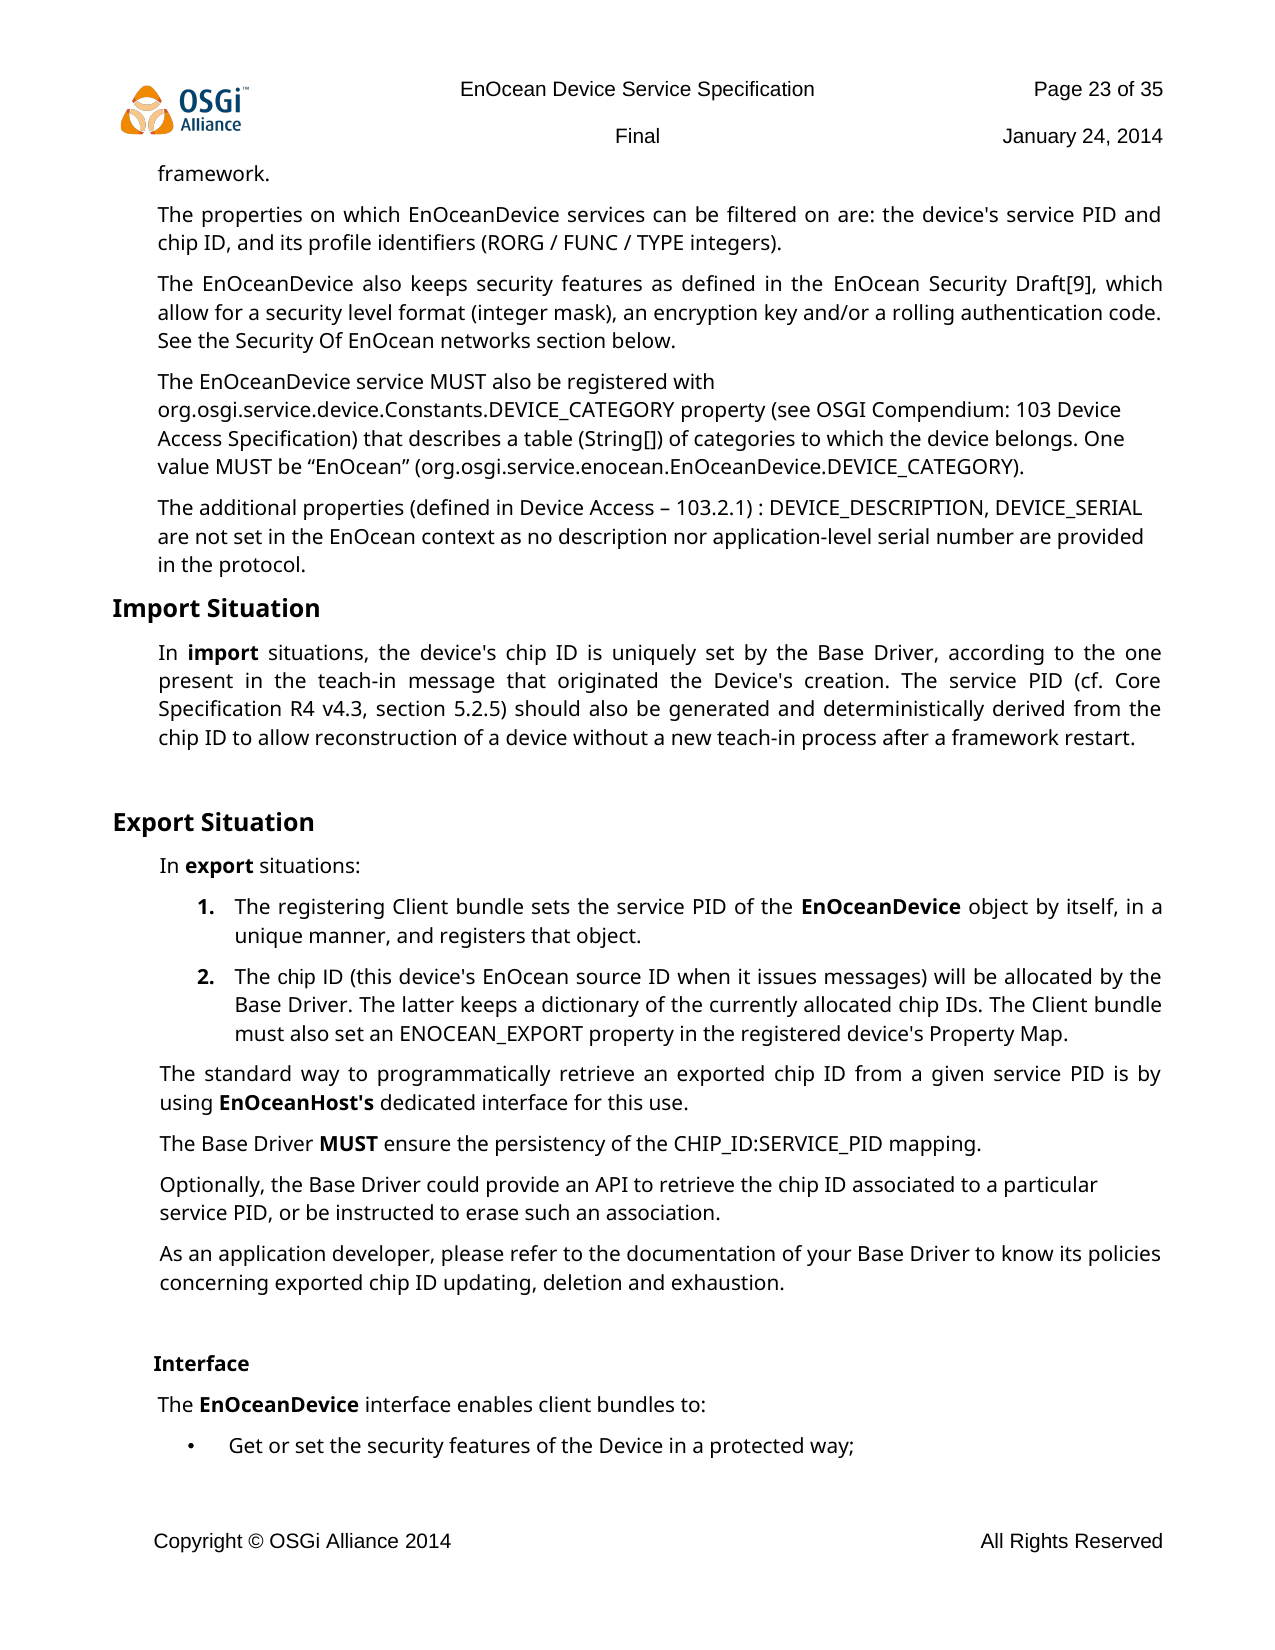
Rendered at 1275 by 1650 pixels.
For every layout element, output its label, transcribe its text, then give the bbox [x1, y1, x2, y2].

subtitle Export Situation [112, 805, 1163, 839]
text The additional properties (defined in Device Access – 103.2.1) : DEVICE_DESCRIPTION, DEVICE_SERIAL are not set in the EnOcean context as no description nor application-level serial number are provided in the protocol. [157, 493, 1163, 579]
text The properties on which EnOceanDevice services can be filtered on are: the device's service PID and chip ID, and its profile identifiers (RORG / FUNC / TYPE integers). [157, 200, 1163, 257]
list The registering Client bundle sets the service PID of the EnOceanDevice object by itself, in a unique manner, and registers that object. [197, 892, 1163, 949]
text The standard way to programmatically retrieve an exported chip ID from a given service PID is by using EnOceanHost's dedicated interface for this use. [159, 1059, 1163, 1116]
subtitle Import Situation [112, 591, 1163, 625]
text In export situations: [159, 851, 1163, 880]
list The chip ID (this device's EnOcean source ID when it issues messages) will be allocated by the Base Driver. The latter keeps a dictionary of the currently allocated chip IDs. The Client bundle must also set an ENOCEAN_EXPORT property in the registered device's Property Map. [197, 962, 1163, 1047]
text The EnOceanDevice also keeps security features as defined in the EnOcean Security Draft[9]., which allow for a security level format (integer mask), an encryption key and/or a rolling authentication code. See the Security Of EnOcean networks section below. [157, 269, 1163, 354]
text The EnOceanDevice interface enables client bundles to: [157, 1391, 1163, 1419]
list Get or set the security features of the Device in a protected way; [187, 1431, 1163, 1460]
text The EnOceanDevice service MUST also be registered with org.osgi.service.device.Constants.DEVICE_CATEGORY property (see OSGI Compendium: 103 Device Access Specification) that describes a table (String[]) of categories to which the device belongs. One value MUST be “EnOcean” (org.osgi.service.enocean.EnOceanDevice.DEVICE_CATEGORY). [157, 367, 1163, 481]
text The Base Driver MUST ensure the persistency of the CHIP_ID:SERVICE_PID mapping. [159, 1129, 1163, 1157]
text Optionally, the Base Driver could provide an API to retrieve the chip ID associated to a particular service PID, or be instructed to erase such an association. [159, 1170, 1163, 1227]
text framework. [157, 159, 1163, 187]
text In import situations, the device's chip ID is uniquely set by the Base Driver, according to the one present in the teach-in message that originated the Device's creation. The service PID (cf. Core Specification R4 v4.3, section 5.2.5) should also be generated and deterministically derived from the chip ID to allow reconstruction of a device without a new teach-in process after a framework restart. [158, 638, 1163, 751]
text As an application developer, please refer to the documentation of your Base Driver to know its policies concerning exported chip ID updating, deletion and exhaustion. [159, 1239, 1163, 1296]
picture [113, 78, 257, 142]
text Interface [153, 1349, 1163, 1378]
